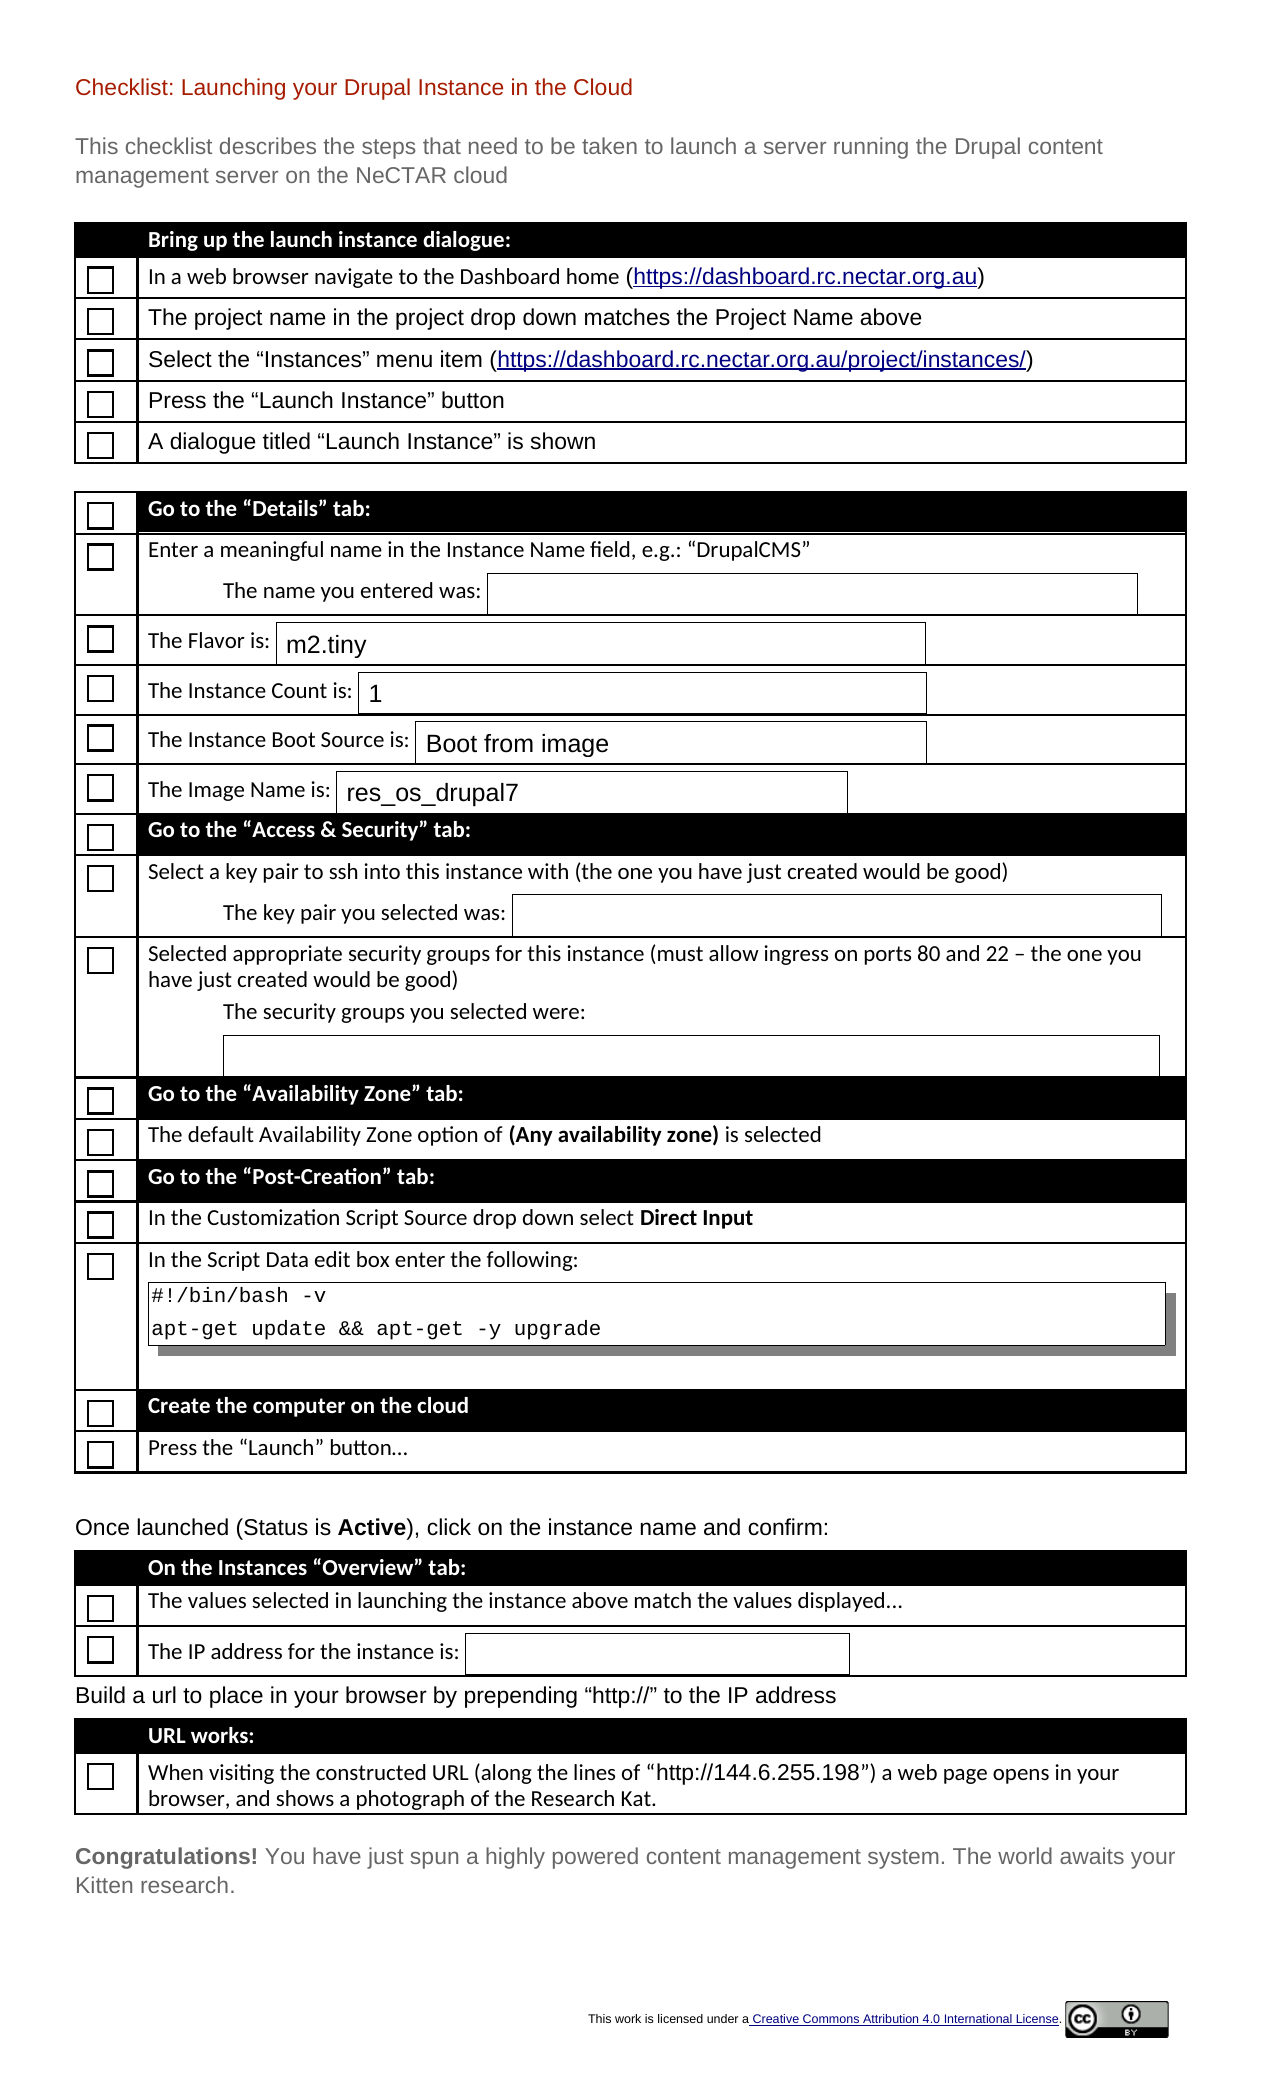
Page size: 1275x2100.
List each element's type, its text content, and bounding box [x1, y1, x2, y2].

table_cell Go to the “Post-Creation” tab: [139, 1161, 1185, 1200]
table_cell [76, 1586, 136, 1625]
table_cell Press the “Launch” button… [139, 1432, 1185, 1471]
table_header URL works: [139, 1720, 1185, 1752]
table_cell [76, 423, 136, 462]
table_cell [76, 1754, 136, 1812]
table_cell A dialogue titled “Launch Instance” is shown [139, 423, 1185, 462]
table_cell [76, 765, 136, 813]
table_cell [76, 299, 136, 338]
table_cell [76, 1079, 136, 1118]
table_cell Select the “Instances” menu item (https://dashboard.rc.nectar.org.au/project/instances/) [139, 340, 1185, 379]
table_cell [76, 815, 136, 854]
table_cell [76, 666, 136, 713]
table_cell The values selected in launching the instance above match the values displayed... [139, 1586, 1185, 1625]
table_cell [76, 616, 136, 664]
table_cell [76, 1161, 136, 1200]
table_cell The IP address for the instance is: [139, 1627, 1185, 1674]
table_cell [76, 1120, 136, 1159]
table_cell [76, 382, 136, 421]
table_cell [76, 856, 136, 936]
text Checklist: Launching your Drupal Instance in the Cloud [75, 75, 1200, 101]
table_header Bring up the launch instance dialogue: [139, 224, 1185, 256]
table_cell In the Customization Script Source drop down select Direct Input [139, 1203, 1185, 1242]
table_cell The Instance Count is: [139, 666, 1185, 713]
table_cell [76, 340, 136, 379]
table_cell Press the “Launch Instance” button [139, 382, 1185, 421]
table_cell The Flavor is: [139, 616, 1185, 664]
table_cell Enter a meaningful name in the Instance Name field, e.g.: “DrupalCMS” The name you entered was: [139, 535, 1185, 614]
table_cell [76, 1391, 136, 1430]
table_header [76, 224, 136, 256]
table_cell The Instance Boot Source is: [139, 716, 1185, 763]
table_cell In the Script Data edit box enter the following: #!/bin/bash -v apt-get update && apt-get -y upgrade [139, 1244, 1185, 1389]
text This checklist describes the steps that need to be taken to launch a server running the Drupal content management server on the NeCTAR cloud [75, 134, 1200, 189]
table_cell [76, 938, 136, 1076]
table_cell [76, 1244, 136, 1389]
text Once launched (Status is Active), click on the instance name and confirm: [75, 1515, 1200, 1540]
table_cell Select a key pair to ssh into this instance with (the one you have just created would be good) The key pair you selected was: [139, 856, 1185, 936]
table_cell [76, 716, 136, 763]
table_cell Selected appropriate security groups for this instance (must allow ingress on ports 80 and 22 – the one you have just created would be good) The security groups you selected were: [139, 938, 1185, 1076]
table_header [76, 493, 136, 532]
table_cell The default Availability Zone option of (Any availability zone) is selected [139, 1120, 1185, 1159]
table_cell When visiting the constructed URL (along the lines of “http://144.6.255.198”) a web page opens in your browser, and shows a photograph of the Research Kat. [139, 1754, 1185, 1812]
table_header [76, 1552, 136, 1584]
table_cell Create the computer on the cloud [139, 1391, 1185, 1430]
table_cell Go to the “Access & Security” tab: [139, 815, 1185, 854]
table_cell In a web browser navigate to the Dashboard home (https://dashboard.rc.nectar.org.au) [139, 258, 1185, 297]
table_header [76, 1720, 136, 1752]
table_cell Go to the “Availability Zone” tab: [139, 1079, 1185, 1118]
table_cell [76, 535, 136, 614]
table_header Go to the “Details” tab: [139, 493, 1185, 532]
picture [1065, 2001, 1169, 2038]
table_header On the Instances “Overview” tab: [139, 1552, 1185, 1584]
text Congratulations! You have just spun a highly powered content management system. The world awaits your Kitten research. [75, 1844, 1200, 1899]
table_cell [76, 1432, 136, 1471]
table_cell [76, 1203, 136, 1242]
table_cell [76, 258, 136, 297]
text Build a url to place in your browser by prepending “http://” to the IP address [75, 1683, 1200, 1708]
table_cell The project name in the project drop down matches the Project Name above [139, 299, 1185, 338]
table_cell [76, 1627, 136, 1674]
table_cell The Image Name is: [139, 765, 1185, 813]
